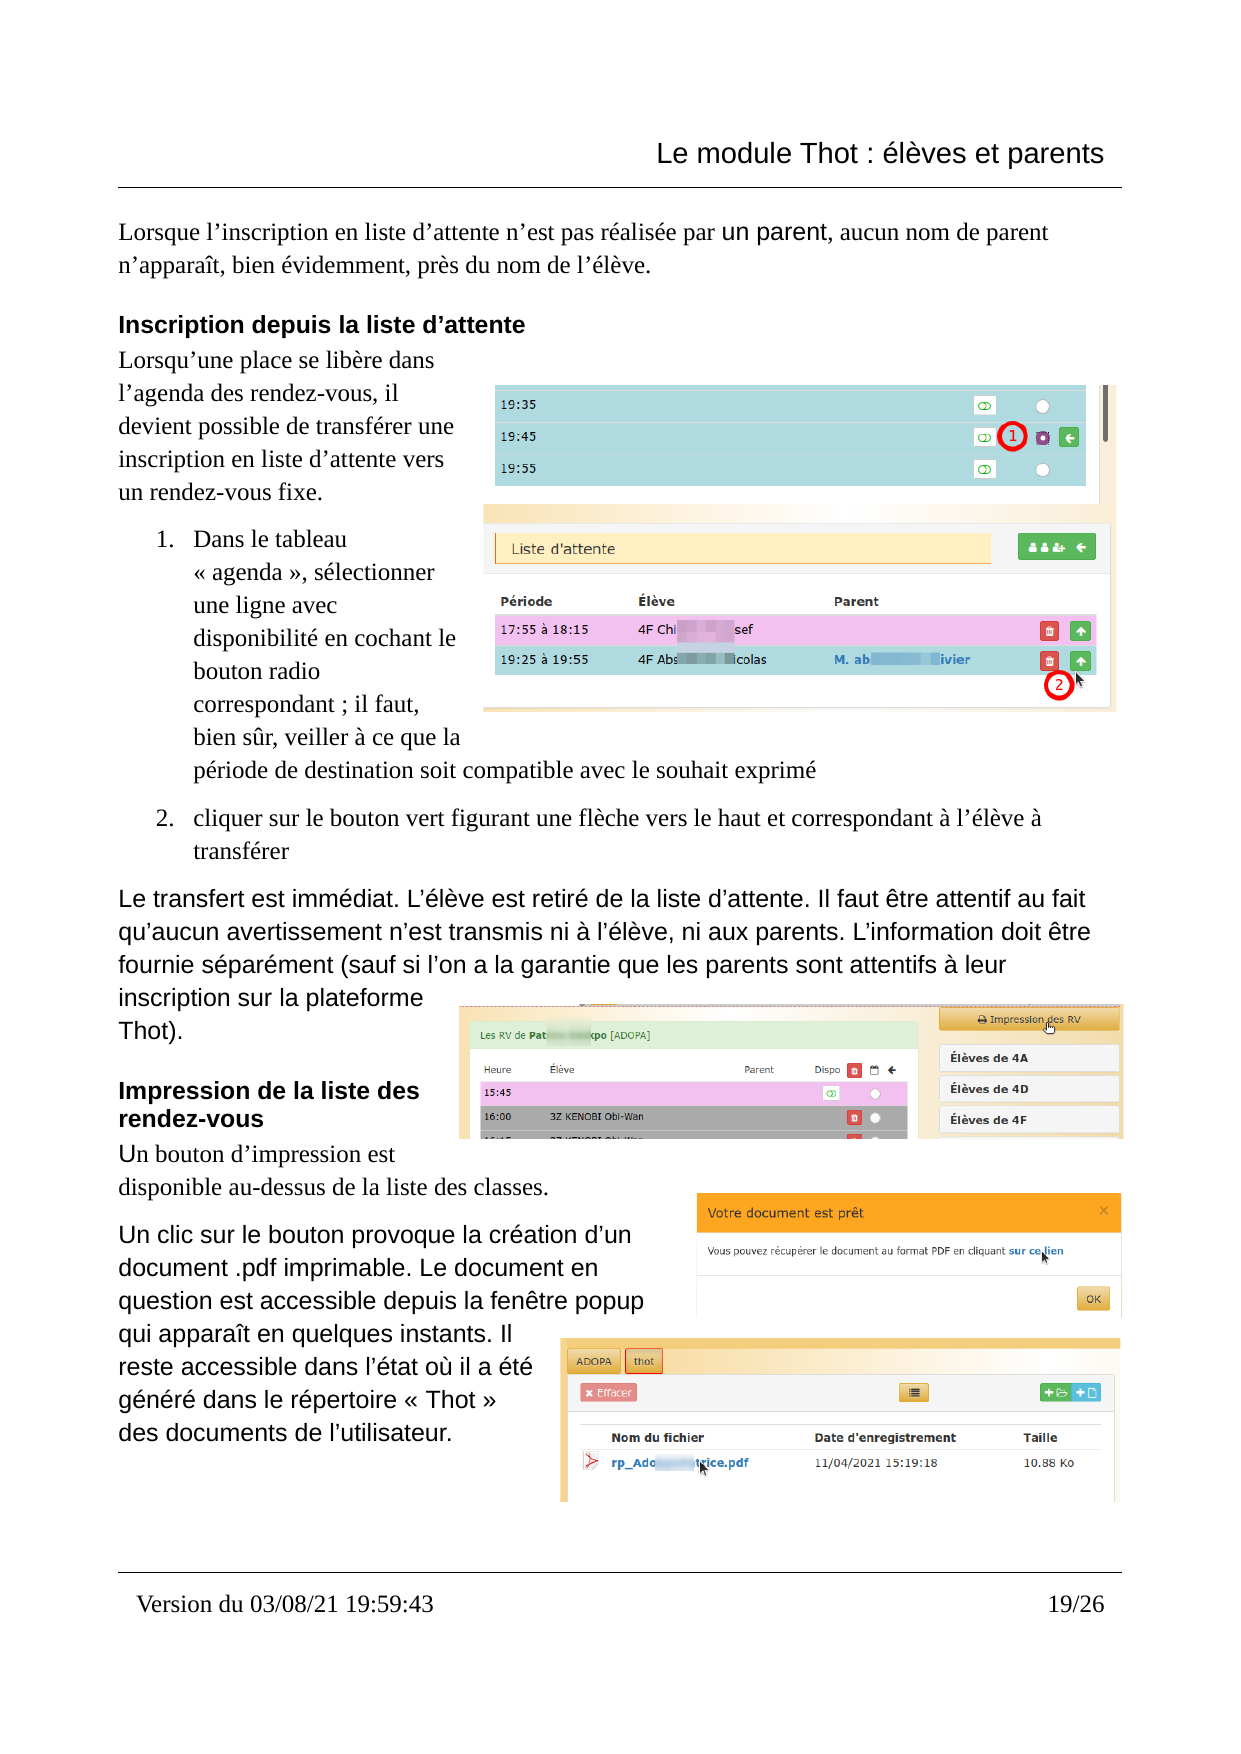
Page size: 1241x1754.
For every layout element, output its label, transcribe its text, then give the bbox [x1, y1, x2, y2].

list cliquer sur le bouton vert figurant une flèche vers le haut et correspondant à l’élève à transférer [156, 803, 1122, 865]
picture [483, 385, 1117, 712]
picture [696, 1193, 1122, 1318]
subtitle Inscription depuis la liste d’attente [118, 310, 1122, 338]
picture [459, 1004, 1124, 1139]
text Le transfert est immédiat. L’élève est retiré de la liste d’attente. Il faut être attentif au fait qu’aucun avertissement n’est transmis ni à l’élève, ni aux parents. L’information doit être fournie séparément (sauf si l’on a la garantie que les parents sont attentifs à leur inscription sur la plateforme Thot). [118, 884, 1122, 1044]
text Un clic sur le bouton provoque la création d’un document .pdf imprimable. Le document en question est accessible depuis la fenêtre popup qui apparaît en quelques instants. Il reste accessible dans l’état où il a été généré dans le répertoire « Thot » des documents de l’utilisateur. [118, 1220, 1122, 1447]
text Lorsqu’une place se libère dans l’agenda des rendez-vous, il devient possible de transférer une inscription en liste d’attente vers un rendez-vous fixe. [118, 345, 1122, 506]
list Dans le tableau « agenda », sélectionner une ligne avec disponibilité en cochant le bouton radio correspondant ; il faut, bien sûr, veiller à ce que la période de destination soit compatible avec le souhait exprimé [156, 524, 1122, 784]
text Un bouton d’impression est disponible au-dessus de la liste des classes. [118, 1139, 1122, 1201]
picture [560, 1338, 1121, 1502]
text Lorsque l’inscription en liste d’attente n’est pas réalisée par un parent, aucun nom de parent n’apparaît, bien évidemment, près du nom de l’élève. [118, 217, 1122, 278]
subtitle Impression de la liste des rendez-vous [118, 1076, 459, 1133]
